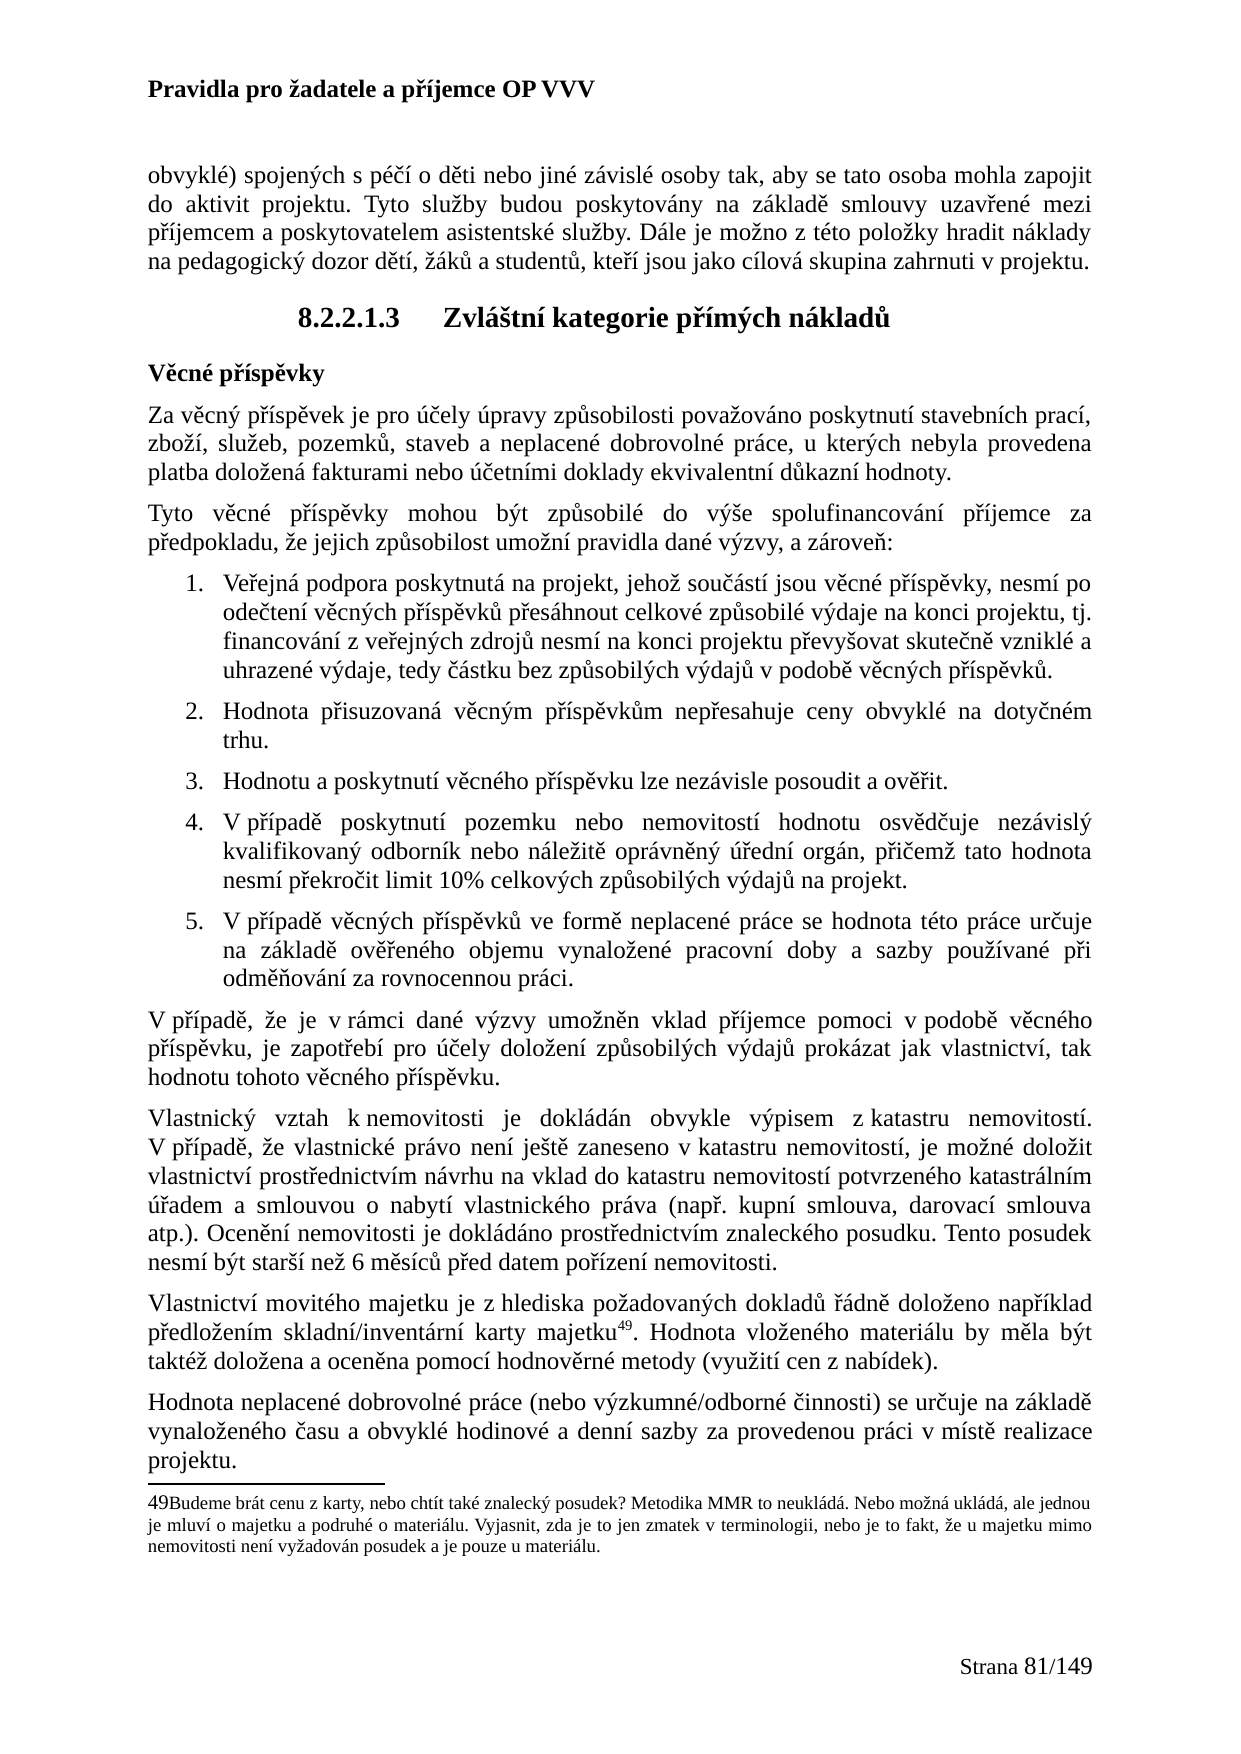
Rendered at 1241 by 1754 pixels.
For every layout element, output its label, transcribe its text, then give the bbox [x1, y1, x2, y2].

list Hodnota přisuzovaná věcným příspěvkům nepřesahuje ceny obvyklé na dotyčném trhu. [185, 696, 1093, 753]
text Hodnota neplacené dobrovolné práce (nebo výzkumné/odborné činnosti) se určuje na základě vynaloženého času a obvyklé hodinové a denní sazby za provedenou práci v místě realizace projektu. [148, 1387, 1093, 1473]
text Vlastnický vztah k nemovitosti je dokládán obvykle výpisem z katastru nemovitostí. V případě, že vlastnické právo není ještě zaneseno v katastru nemovitostí, je možné doložit vlastnictví prostřednictvím návrhu na vklad do katastru nemovitostí potvrzeného katastrálním úřadem a smlouvou o nabytí vlastnického práva (např. kupní smlouva, darovací smlouva atp.). Ocenění nemovitosti je dokládáno prostřednictvím znaleckého posudku. Tento posudek nesmí být starší než 6 měsíců před datem pořízení nemovitosti. [148, 1103, 1093, 1276]
list V případě poskytnutí pozemku nebo nemovitostí hodnotu osvědčuje nezávislý kvalifikovaný odborník nebo náležitě oprávněný úřední orgán, přičemž tato hodnota nesmí překročit limit 10% celkových způsobilých výdajů na projekt. [185, 807, 1093, 893]
text Budeme brát cenu z karty, nebo chtít také znalecký posudek? Metodika MMR to neukládá. Nebo možná ukládá, ale jednou je mluví o majetku a podruhé o materiálu. Vyjasnit, zda je to jen zmatek v terminologii, nebo je to fakt, že u majetku mimo nemovitosti není vyžadován posudek a je pouze u materiálu. [148, 1489, 1093, 1557]
text V případě, že je v rámci dané výzvy umožněn vklad příjemce pomoci v podobě věcného příspěvku, je zapotřebí pro účely doložení způsobilých výdajů prokázat jak vlastnictví, tak hodnotu tohoto věcného příspěvku. [148, 1005, 1093, 1091]
text obvyklé) spojených s péčí o děti nebo jiné závislé osoby tak, aby se tato osoba mohla zapojit do aktivit projektu. Tyto služby budou poskytovány na základě smlouvy uzavřené mezi příjemcem a poskytovatelem asistentské služby. Dále je možno z této položky hradit náklady na pedagogický dozor dětí, žáků a studentů, kteří jsou jako cílová skupina zahrnuti v projektu. [148, 160, 1093, 275]
subtitle Věcné příspěvky [148, 358, 1093, 387]
list Zvláštní kategorie přímých nákladů [298, 300, 1093, 333]
text Za věcný příspěvek je pro účely úpravy způsobilosti považováno poskytnutí stavebních prací, zboží, služeb, pozemků, staveb a neplacené dobrovolné práce, u kterých nebyla provedena platba doložená fakturami nebo účetními doklady ekvivalentní důkazní hodnoty. [148, 400, 1093, 486]
list V případě věcných příspěvků ve formě neplacené práce se hodnota této práce určuje na základě ověřeného objemu vynaložené pracovní doby a sazby používané při odměňování za rovnocennou práci. [185, 906, 1093, 992]
list Hodnotu a poskytnutí věcného příspěvku lze nezávisle posoudit a ověřit. [185, 766, 1093, 795]
text Vlastnictví movitého majetku je z hlediska požadovaných dokladů řádně doloženo například předložením skladní/inventární karty majetku. Hodnota vloženého materiálu by měla být taktéž doložena a oceněna pomocí hodnověrné metody (využití cen z nabídek). [148, 1288, 1093, 1375]
text Tyto věcné příspěvky mohou být způsobilé do výše spolufinancování příjemce za předpokladu, že jejich způsobilost umožní pravidla dané výzvy, a zároveň: [148, 498, 1093, 556]
list Veřejná podpora poskytnutá na projekt, jehož součástí jsou věcné příspěvky, nesmí po odečtení věcných příspěvků přesáhnout celkové způsobilé výdaje na konci projektu, tj. financování z veřejných zdrojů nesmí na konci projektu převyšovat skutečně vzniklé a uhrazené výdaje, tedy částku bez způsobilých výdajů v podobě věcných příspěvků. [185, 568, 1093, 683]
